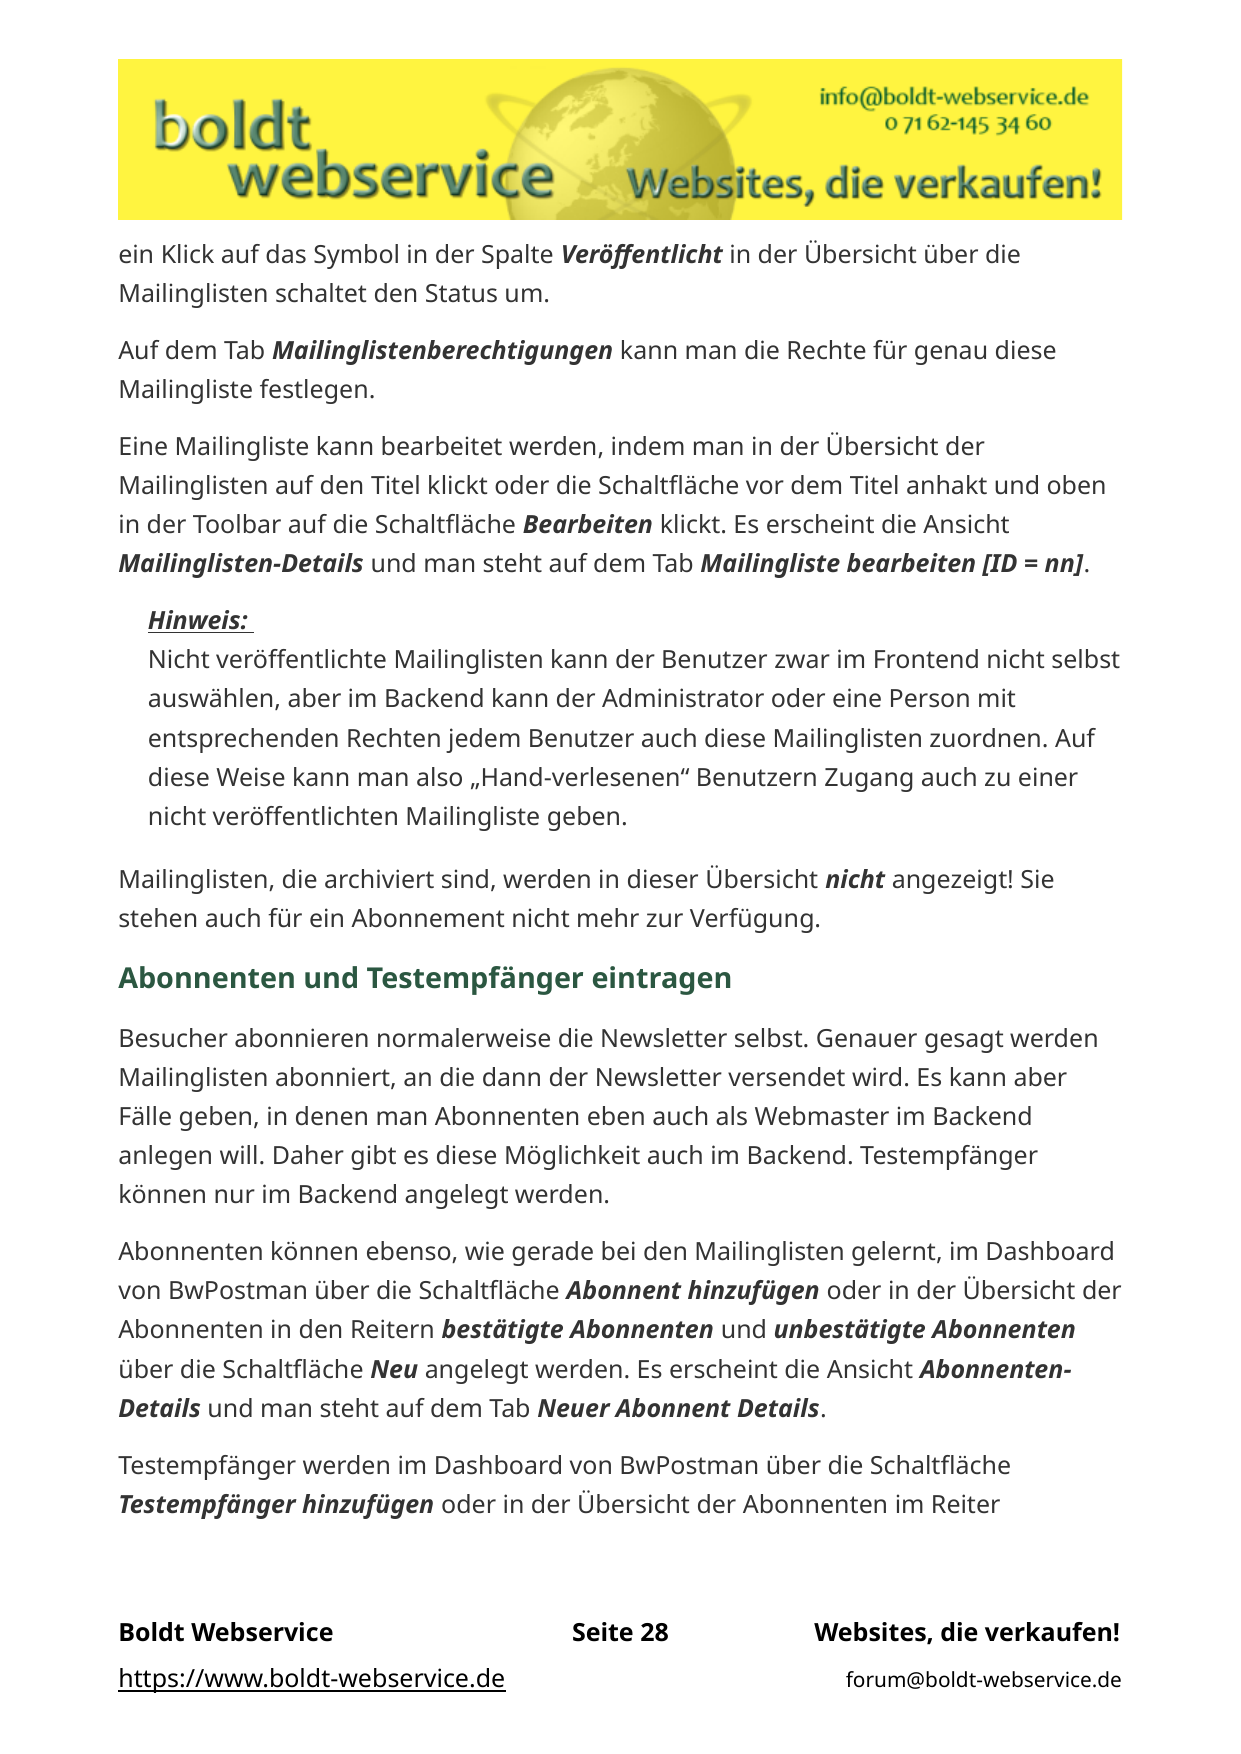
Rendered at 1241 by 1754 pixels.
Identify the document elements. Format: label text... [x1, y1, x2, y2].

text Mailinglisten, die archiviert sind, werden in dieser Übersicht nicht angezeigt! Sie stehen auch für ein Abonnement nicht mehr zur Verfügung. [118, 861, 1122, 934]
text Eine Mailingliste kann bearbeitet werden, indem man in der Übersicht der Mailinglisten auf den Titel klickt oder die Schaltfläche vor dem Titel anhakt und oben in der Toolbar auf die Schaltfläche Bearbeiten klickt. Es erscheint die Ansicht Mailinglisten-Details und man steht auf dem Tab Mailingliste bearbeiten [ID = nn]. [118, 428, 1122, 580]
text Auf dem Tab Mailinglistenberechtigungen kann man die Rechte für genau diese Mailingliste festlegen. [118, 332, 1122, 406]
picture [118, 59, 1123, 220]
text Abonnenten können ebenso, wie gerade bei den Mailinglisten gelernt, im Dashboard von BwPostman über die Schaltfläche Abonnent hinzufügen oder in der Übersicht der Abonnenten in den Reitern bestätigte Abonnenten und unbestätigte Abonnenten über die Schaltfläche Neu angelegt werden. Es erscheint die Ansicht Abonnenten-Details und man steht auf dem Tab Neuer Abonnent Details. [118, 1234, 1122, 1424]
text ein Klick auf das Symbol in der Spalte Veröffentlicht in der Übersicht über die Mailinglisten schaltet den Status um. [118, 236, 1122, 309]
subtitle Abonnenten und Testempfänger eintragen [118, 957, 1122, 997]
text Testempfänger werden im Dashboard von BwPostman über die Schaltfläche Testempfänger hinzufügen oder in der Übersicht der Abonnenten im Reiter [118, 1447, 1122, 1521]
text Hinweis: Nicht veröffentlichte Mailinglisten kann der Benutzer zwar im Frontend nicht selbst auswählen, aber im Backend kann der Administrator oder eine Person mit entsprechenden Rechten jedem Benutzer auch diese Mailinglisten zuordnen. Auf diese Weise kann man also „Hand-verlesenen“ Benutzern Zugang auch zu einer nicht veröffentlichten Mailingliste geben. [148, 603, 1122, 833]
text Besucher abonnieren normalerweise die Newsletter selbst. Genauer gesagt werden Mailinglisten abonniert, an die dann der Newsletter versendet wird. Es kann aber Fälle geben, in denen man Abonnenten eben auch als Webmaster im Backend anlegen will. Daher gibt es diese Möglichkeit auch im Backend. Testempfänger können nur im Backend angelegt werden. [118, 1020, 1122, 1211]
